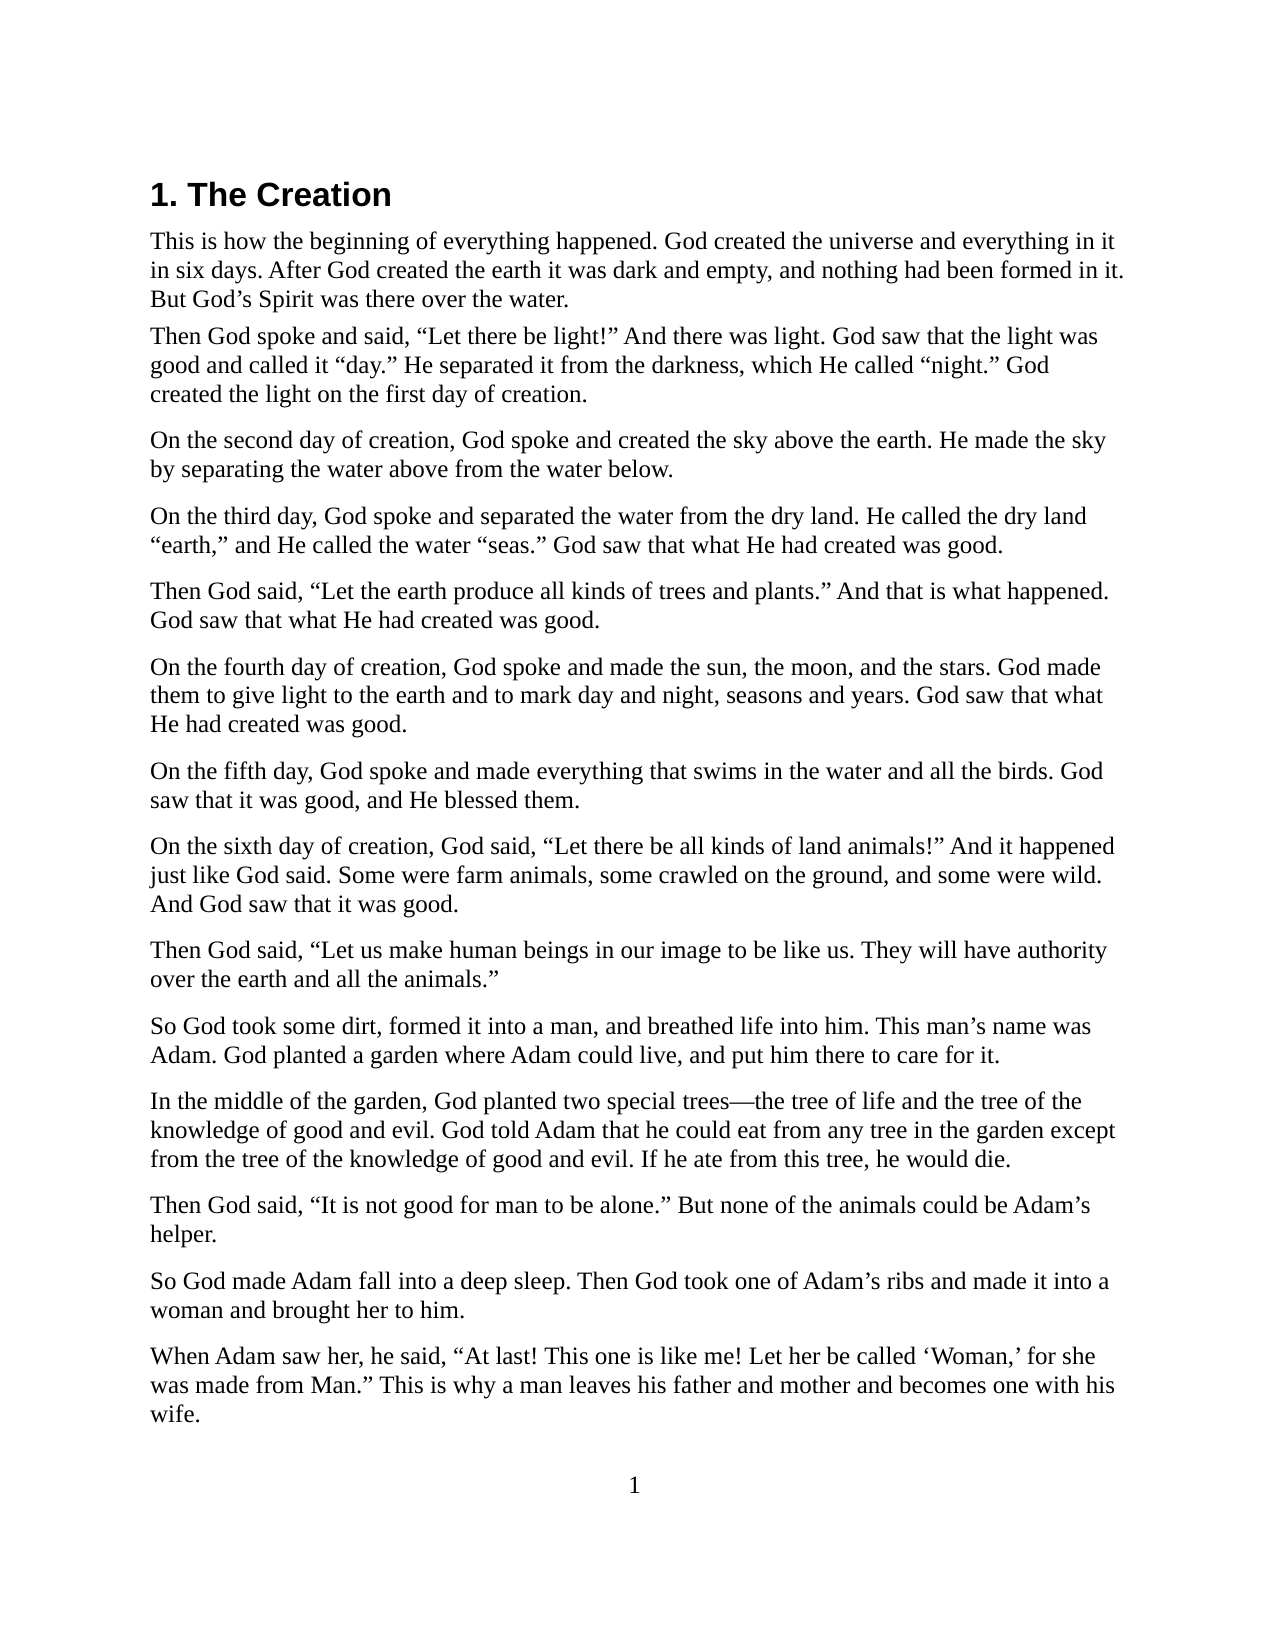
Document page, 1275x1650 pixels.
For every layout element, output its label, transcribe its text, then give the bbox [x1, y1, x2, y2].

text On the sixth day of creation, God said, “Let there be all kinds of land animals!” And it happened just like God said. Some were farm animals, some crawled on the ground, and some were wild. And God saw that it was good. [150, 831, 1125, 918]
text Then God said, “Let the earth produce all kinds of trees and plants.” And that is what happened. God saw that what He had created was good. [150, 576, 1125, 634]
text So God made Adam fall into a deep sleep. Then God took one of Adam’s ribs and made it into a woman and brought her to him. [150, 1266, 1125, 1323]
text On the third day, God spoke and separated the water from the dry land. He called the dry land “earth,” and He called the water “seas.” God saw that what He had created was good. [150, 501, 1125, 558]
text On the fifth day, God spoke and made everything that swims in the water and all the birds. God saw that it was good, and He blessed them. [150, 756, 1125, 813]
text In the middle of the garden, God planted two special trees—the tree of life and the tree of the knowledge of good and evil. God told Adam that he could eat from any tree in the garden except from the tree of the knowledge of good and evil. If he ate from this tree, he would die. [150, 1086, 1125, 1173]
text Then God said, “Let us make human beings in our image to be like us. They will have authority over the earth and all the animals.” [150, 936, 1125, 993]
text Then God spoke and said, “Let there be light!” And there was light. God saw that the light was good and called it “day.” He separated it from the darkness, which He called “night.” God created the light on the first day of creation. [150, 321, 1125, 408]
text On the fourth day of creation, God spoke and made the sun, the moon, and the stars. God made them to give light to the earth and to mark day and night, seasons and years. God saw that what He had created was good. [150, 652, 1125, 738]
text Then God said, “It is not good for man to be alone.” But none of the animals could be Adam’s helper. [150, 1191, 1125, 1248]
text On the second day of creation, God spoke and created the sky above the earth. He made the sky by separating the water above from the water below. [150, 426, 1125, 483]
text This is how the beginning of everything happened. God created the universe and everything in it in six days. After God created the earth it was dark and empty, and nothing had been formed in it. But God’s Spirit was there over the water. [150, 226, 1125, 312]
subtitle 1. The Creation [150, 175, 1125, 214]
text When Adam saw her, he said, “At last! This one is like me! Let her be called ‘Woman,’ for she was made from Man.” This is why a man leaves his father and mother and becomes one with his wife. [150, 1341, 1125, 1428]
text So God took some dirt, formed it into a man, and breathed life into him. This man’s name was Adam. God planted a garden where Adam could live, and put him there to care for it. [150, 1011, 1125, 1068]
